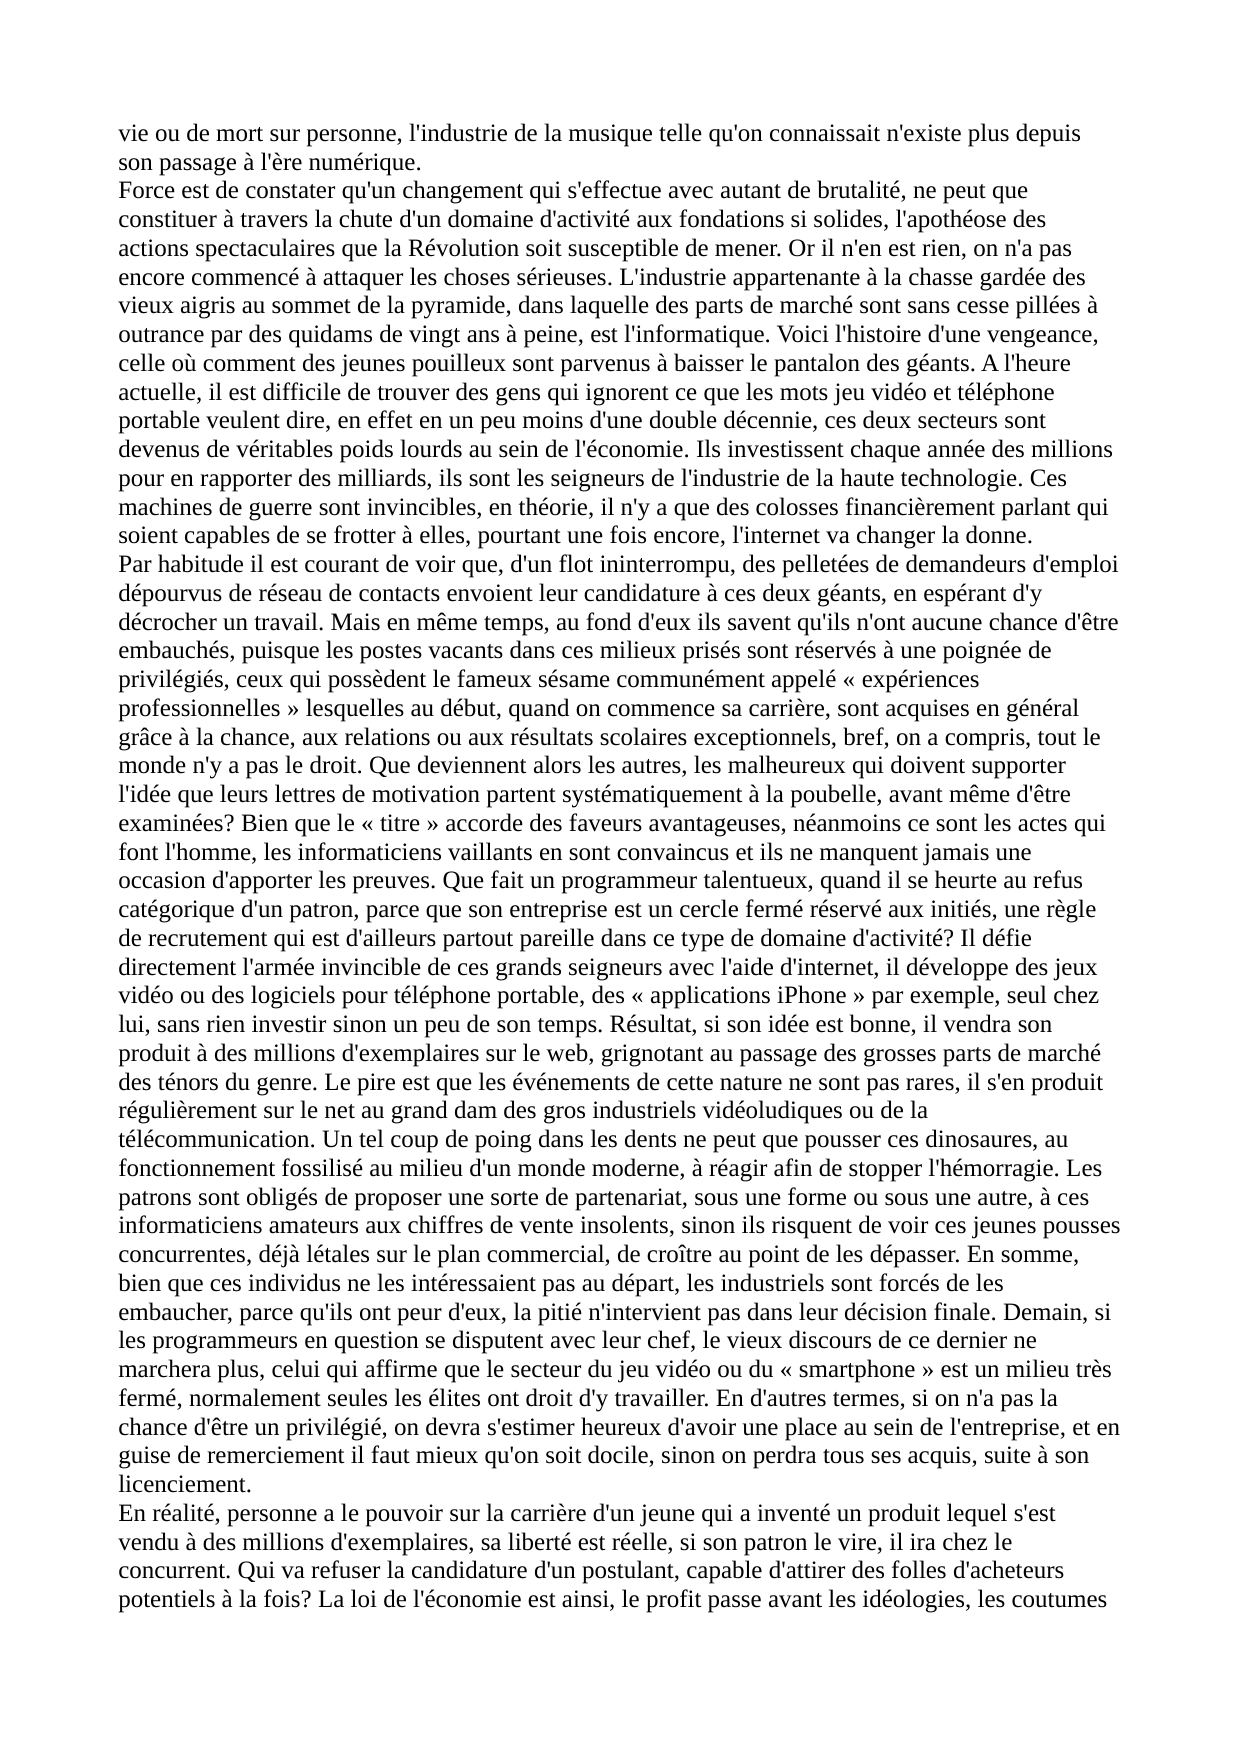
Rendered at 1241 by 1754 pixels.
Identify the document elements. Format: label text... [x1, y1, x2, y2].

text En réalité, personne a le pouvoir sur la carrière d'un jeune qui a inventé un produit lequel s'est vendu à des millions d'exemplaires, sa liberté est réelle, si son patron le vire, il ira chez le concurrent. Qui va refuser la candidature d'un postulant, capable d'attirer des folles d'acheteurs potentiels à la fois? La loi de l'économie est ainsi, le profit passe avant les idéologies, les coutumes [118, 1498, 1122, 1613]
text vie ou de mort sur personne, l'industrie de la musique telle qu'on connaissait n'existe plus depuis son passage à l'ère numérique. [118, 118, 1122, 176]
text Force est de constater qu'un changement qui s'effectue avec autant de brutalité, ne peut que constituer à travers la chute d'un domaine d'activité aux fondations si solides, l'apothéose des actions spectaculaires que la Révolution soit susceptible de mener. Or il n'en est rien, on n'a pas encore commencé à attaquer les choses sérieuses. L'industrie appartenante à la chasse gardée des vieux aigris au sommet de la pyramide, dans laquelle des parts de marché sont sans cesse pillées à outrance par des quidams de vingt ans à peine, est l'informatique. Voici l'histoire d'une vengeance, celle où comment des jeunes pouilleux sont parvenus à baisser le pantalon des géants. A l'heure actuelle, il est difficile de trouver des gens qui ignorent ce que les mots jeu vidéo et téléphone portable veulent dire, en effet en un peu moins d'une double décennie, ces deux secteurs sont devenus de véritables poids lourds au sein de l'économie. Ils investissent chaque année des millions pour en rapporter des milliards, ils sont les seigneurs de l'industrie de la haute technologie. Ces machines de guerre sont invincibles, en théorie, il n'y a que des colosses financièrement parlant qui soient capables de se frotter à elles, pourtant une fois encore, l'internet va changer la donne. [118, 176, 1122, 549]
text Par habitude il est courant de voir que, d'un flot ininterrompu, des pelletées de demandeurs d'emploi dépourvus de réseau de contacts envoient leur candidature à ces deux géants, en espérant d'y décrocher un travail. Mais en même temps, au fond d'eux ils savent qu'ils n'ont aucune chance d'être embauchés, puisque les postes vacants dans ces milieux prisés sont réservés à une poignée de privilégiés, ceux qui possèdent le fameux sésame communément appelé « expériences professionnelles » lesquelles au début, quand on commence sa carrière, sont acquises en général grâce à la chance, aux relations ou aux résultats scolaires exceptionnels, bref, on a compris, tout le monde n'y a pas le droit. Que deviennent alors les autres, les malheureux qui doivent supporter l'idée que leurs lettres de motivation partent systématiquement à la poubelle, avant même d'être examinées? Bien que le « titre » accorde des faveurs avantageuses, néanmoins ce sont les actes qui font l'homme, les informaticiens vaillants en sont convaincus et ils ne manquent jamais une occasion d'apporter les preuves. Que fait un programmeur talentueux, quand il se heurte au refus catégorique d'un patron, parce que son entreprise est un cercle fermé réservé aux initiés, une règle de recrutement qui est d'ailleurs partout pareille dans ce type de domaine d'activité? Il défie directement l'armée invincible de ces grands seigneurs avec l'aide d'internet, il développe des jeux vidéo ou des logiciels pour téléphone portable, des « applications iPhone » par exemple, seul chez lui, sans rien investir sinon un peu de son temps. Résultat, si son idée est bonne, il vendra son produit à des millions d'exemplaires sur le web, grignotant au passage des grosses parts de marché des ténors du genre. Le pire est que les événements de cette nature ne sont pas rares, il s'en produit régulièrement sur le net au grand dam des gros industriels vidéoludiques ou de la télécommunication. Un tel coup de poing dans les dents ne peut que pousser ces dinosaures, au fonctionnement fossilisé au milieu d'un monde moderne, à réagir afin de stopper l'hémorragie. Les patrons sont obligés de proposer une sorte de partenariat, sous une forme ou sous une autre, à ces informaticiens amateurs aux chiffres de vente insolents, sinon ils risquent de voir ces jeunes pousses concurrentes, déjà létales sur le plan commercial, de croître au point de les dépasser. En somme, bien que ces individus ne les intéressaient pas au départ, les industriels sont forcés de les embaucher, parce qu'ils ont peur d'eux, la pitié n'intervient pas dans leur décision finale. Demain, si les programmeurs en question se disputent avec leur chef, le vieux discours de ce dernier ne marchera plus, celui qui affirme que le secteur du jeu vidéo ou du « smartphone » est un milieu très fermé, normalement seules les élites ont droit d'y travailler. En d'autres termes, si on n'a pas la chance d'être un privilégié, on devra s'estimer heureux d'avoir une place au sein de l'entreprise, et en guise de remerciement il faut mieux qu'on soit docile, sinon on perdra tous ses acquis, suite à son licenciement. [118, 549, 1122, 1498]
